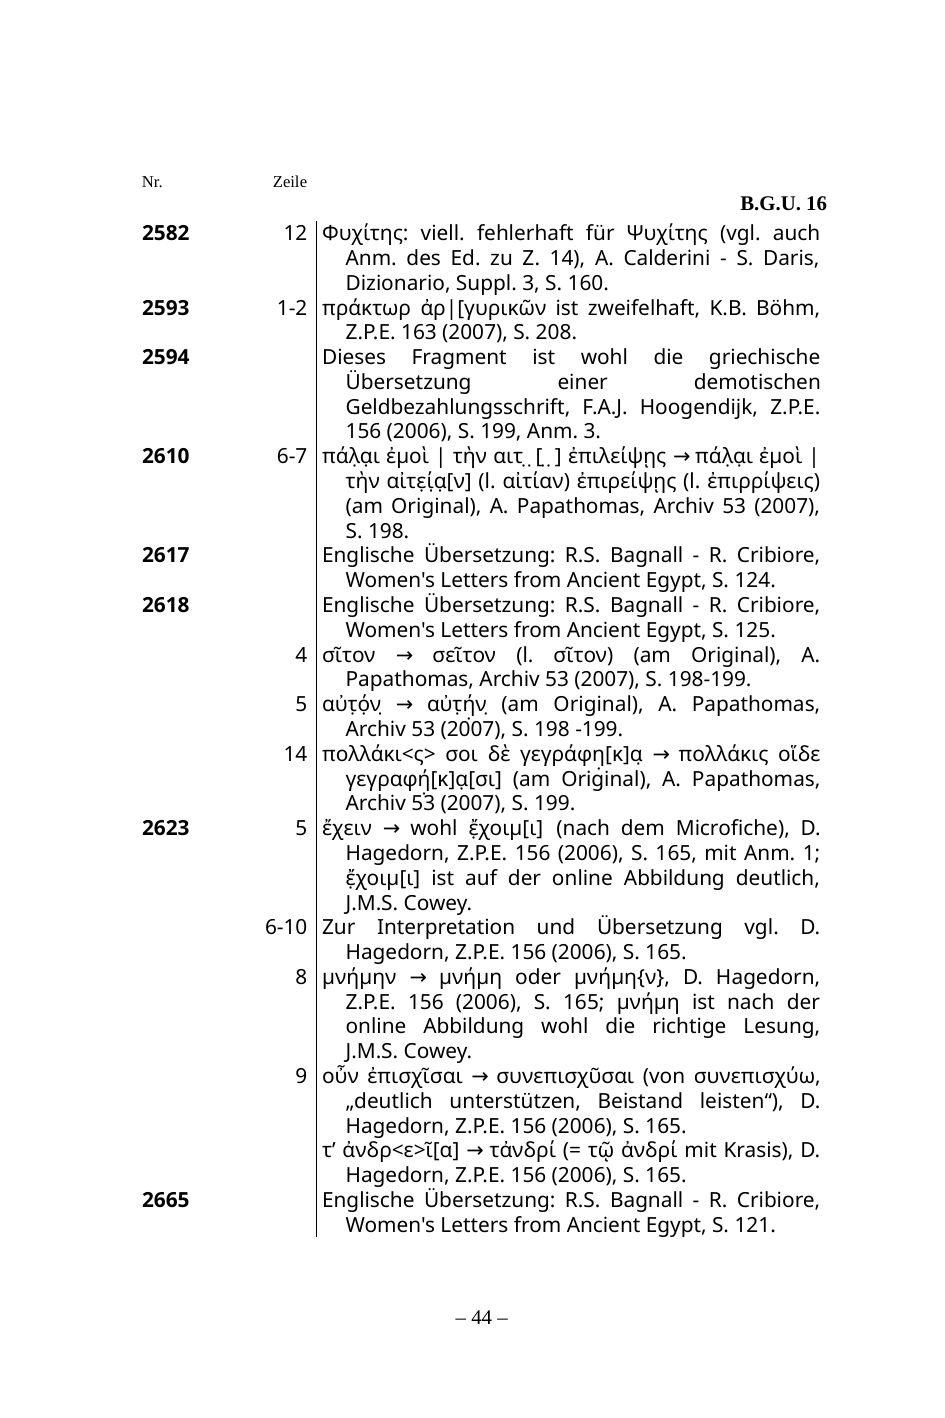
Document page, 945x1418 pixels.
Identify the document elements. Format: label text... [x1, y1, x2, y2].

table_cell 5 [224, 816, 316, 915]
table_cell 1-2 [224, 295, 316, 345]
table_header 2582 [136, 221, 224, 295]
table_cell 6-7 [224, 444, 316, 543]
table_cell [136, 1138, 224, 1188]
table_cell [136, 692, 224, 741]
table_cell ἔχειν → wohl ἔ̣χοιμ[ι] (nach dem Microfiche), D. Hagedorn, Z.P.E. 156 (2006), S. 165, mit Anm. 1; ἔ̣χοιμ[ι] ist auf der online Abbildung deutlich, J.M.S. Cowey. [317, 816, 827, 915]
table_cell Englische Übersetzung: R.S. Bagnall - R. Cribiore, Women's Letters from Ancient Egypt, S. 121. [317, 1188, 827, 1237]
table_cell 2665 [136, 1188, 316, 1237]
table_cell 2594 [136, 345, 316, 444]
table_cell τʼ ἀνδρ<ε>ῖ[α] → τἀνδρί (= τῷ ἀνδρί mit Krasis), D. Hagedorn, Z.P.E. 156 (2006), S. 165. [317, 1138, 827, 1188]
table_cell 6-10 [224, 915, 316, 964]
table_cell Dieses Fragment ist wohl die griechische Übersetzung einer demotischen Geldbezahlungsschrift, F.A.J. Hoogendijk, Z.P.E. 156 (2006), S. 199, Anm. 3. [317, 345, 827, 444]
table_cell [136, 915, 224, 964]
table_cell [136, 642, 224, 692]
table_cell 2593 [136, 295, 224, 345]
table_cell 9 [224, 1064, 316, 1138]
table_cell σῖτον → σεῖτον (l. σῖτον) (am Original), A. Papathomas, Archiv 53 (2007), S. 198-199. [317, 642, 827, 692]
table_cell πολλάκι<ς> σοι δὲ γεγράφη̣[κ]α̣ → πολλάκις οἵδε γεγραφή̣[κ]α̣[σι] (am Original), A. Papathomas, Archiv 53 (2007), S. 199. [317, 741, 827, 816]
table_cell αὐτ̣ό̣ν̣ → αὐτ̣ή̣ν̣ (am Original), A. Papathomas, Archiv 53 (2007), S. 198 -199. [317, 692, 827, 741]
table_cell [224, 1138, 316, 1188]
table_cell πράκτωρ ἀρ|[γυρικῶν ist zweifelhaft, K.B. Böhm, Z.P.E. 163 (2007), S. 208. [317, 295, 827, 345]
table_cell πάλ̣α̣ι ἐμοὶ | τὴν αιτ ̣ ̣[ ̣ ̣] ἐπιλείψῃς → πάλ̣α̣ι ἐμοὶ | τὴν αἰτε̣ί̣α̣[ν] (l. αἰτίαν) ἐπιρείψῃς (l. ἐπιρρίψεις) (am Original), A. Papathomas, Archiv 53 (2007), S. 198. [317, 444, 827, 543]
table_cell [136, 741, 224, 816]
subtitle B.G.U. 16 [136, 191, 827, 215]
table_cell 14 [224, 741, 316, 816]
table_cell 8 [224, 965, 316, 1064]
table_cell μνήμην → μνήμη oder μνήμη{ν}, D. Hagedorn, Z.P.E. 156 (2006), S. 165; μνήμη ist nach der online Abbildung wohl die richtige Lesung, J.M.S. Cowey. [317, 965, 827, 1064]
table_cell 2623 [136, 816, 224, 915]
table_header 12 [224, 221, 316, 295]
table_cell Englische Übersetzung: R.S. Bagnall - R. Cribiore, Women's Letters from Ancient Egypt, S. 124. [317, 543, 827, 593]
table_cell Englische Übersetzung: R.S. Bagnall - R. Cribiore, Women's Letters from Ancient Egypt, S. 125. [317, 593, 827, 642]
table_cell [136, 1064, 224, 1138]
table_cell 2618 [136, 593, 316, 642]
table_cell 2610 [136, 444, 224, 543]
table_header Φυχίτης: viell. fehlerhaft für Ψυχίτης (vgl. auch Anm. des Ed. zu Z. 14), A. Calderini - S. Daris, Dizionario, Suppl. 3, S. 160. [317, 221, 827, 295]
table_cell [136, 965, 224, 1064]
table_cell 2617 [136, 543, 316, 593]
table_cell Zur Interpretation und Übersetzung vgl. D. Hagedorn, Z.P.E. 156 (2006), S. 165. [317, 915, 827, 964]
table_cell 5 [224, 692, 316, 741]
table_cell οὖν ἐπισχῖσαι → συνεπισχῦσαι (von συνεπισχύω, „deutlich unterstützen, Beistand leisten“), D. Hagedorn, Z.P.E. 156 (2006), S. 165. [317, 1064, 827, 1138]
table_cell 4 [224, 642, 316, 692]
